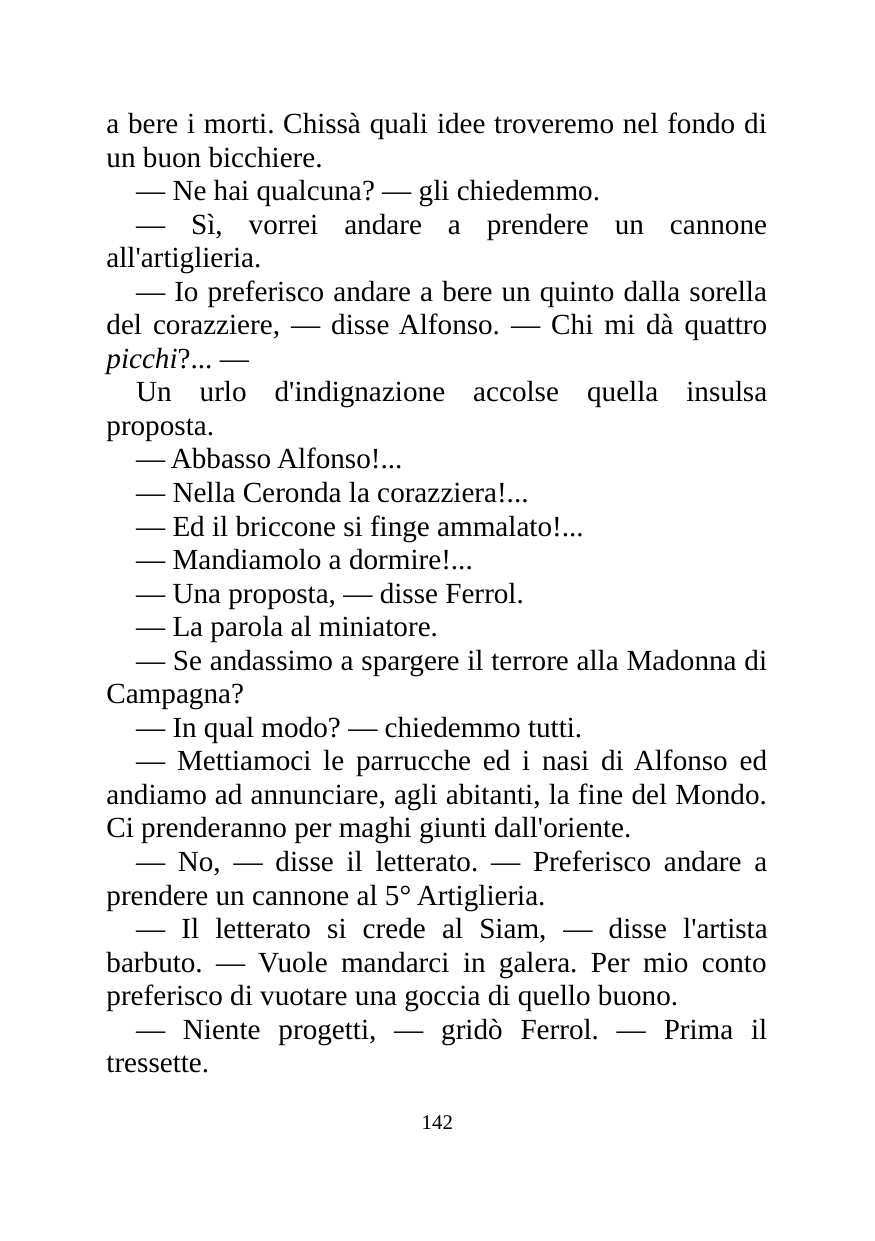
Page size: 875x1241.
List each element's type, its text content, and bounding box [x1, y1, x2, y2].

text — Se andassimo a spargere il terrore alla Madonna di Campagna? [106, 643, 768, 710]
text — Niente progetti, — gridò Ferrol. — Prima il tressette. [106, 1012, 768, 1079]
text — Una proposta, — disse Ferrol. [106, 576, 768, 609]
text — No, — disse il letterato. — Preferisco andare a prendere un cannone al 5° Artiglieria. [106, 844, 768, 911]
text — Nella Ceronda la corazziera!... [106, 475, 768, 509]
text — Io preferisco andare a bere un quinto dalla sorella del corazziere, — disse Alfonso. — Chi mi dà quattro picchi?... — [106, 274, 768, 374]
text — Mettiamoci le parrucche ed i nasi di Alfonso ed andiamo ad annunciare, agli abitanti, la fine del Mondo. Ci prenderanno per maghi giunti dall'oriente. [106, 743, 768, 844]
text — Ed il briccone si finge ammalato!... [106, 509, 768, 542]
text a bere i morti. Chissà quali idee troveremo nel fondo di un buon bicchiere. [106, 106, 768, 173]
text — Sì, vorrei andare a prendere un cannone all'artiglieria. [106, 207, 768, 274]
text — Ne hai qualcuna? — gli chiedemmo. [106, 173, 768, 207]
text — Abbasso Alfonso!... [106, 442, 768, 475]
text Un urlo d'indignazione accolse quella insulsa proposta. [106, 374, 768, 442]
text — In qual modo? — chiedemmo tutti. [106, 710, 768, 743]
text — La parola al miniatore. [106, 609, 768, 643]
text — Il letterato si crede al Siam, — disse l'artista barbuto. — Vuole mandarci in galera. Per mio conto preferisco di vuotare una goccia di quello buono. [106, 911, 768, 1012]
text — Mandiamolo a dormire!... [106, 542, 768, 576]
